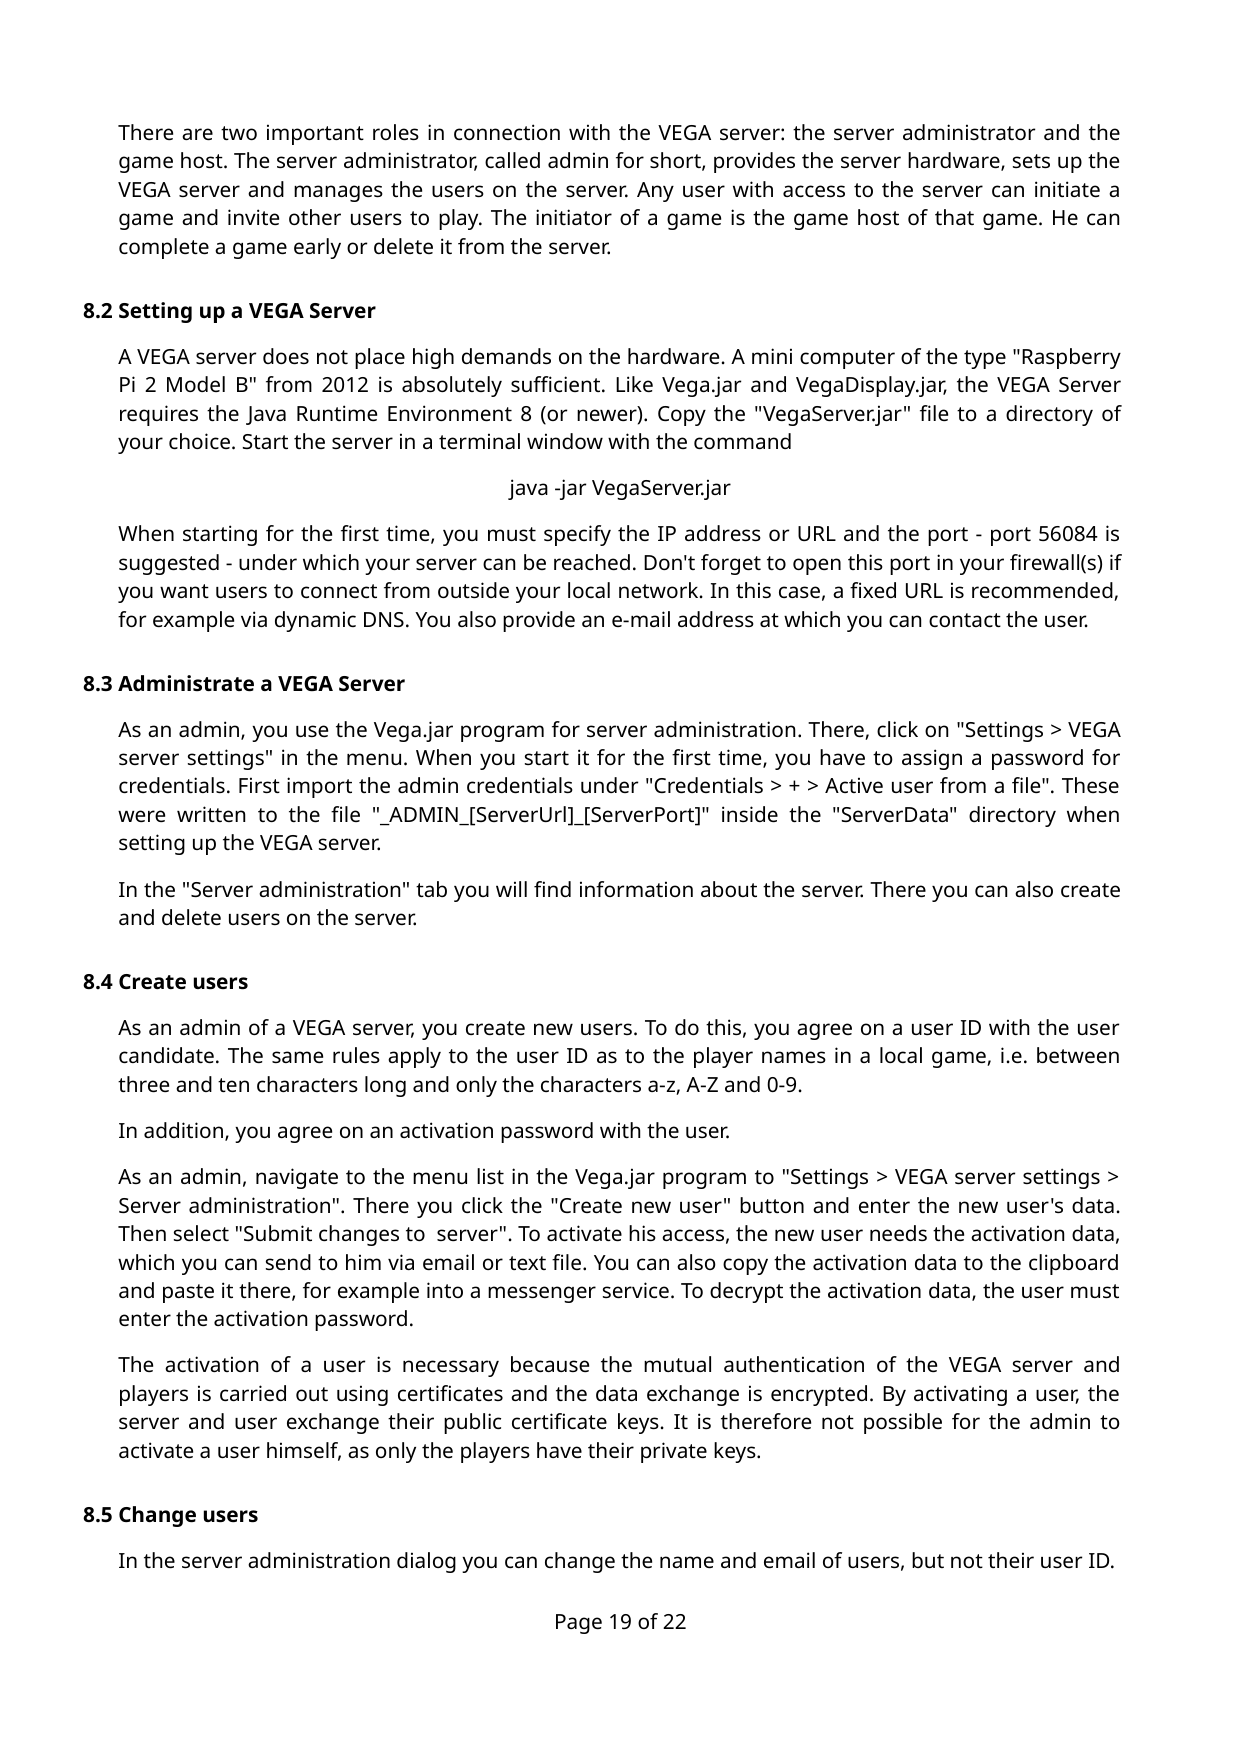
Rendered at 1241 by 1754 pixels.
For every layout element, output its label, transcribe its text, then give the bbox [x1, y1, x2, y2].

subtitle Setting up a VEGA Server [118, 296, 1122, 324]
text As an admin of a VEGA server, you create new users. To do this, you agree on a user ID with the user candidate. The same rules apply to the user ID as to the player names in a local game, i.e. between three and ten characters long and only the characters a-z, A-Z and 0-9. [118, 1013, 1122, 1098]
text A VEGA server does not place high demands on the hardware. A mini computer of the type "Raspberry Pi 2 Model B" from 2012 is absolutely sufficient. Like Vega.jar and VegaDisplay.jar, the VEGA Server requires the Java Runtime Environment 8 (or newer). Copy the "VegaServer.jar" file to a directory of your choice. Start the server in a terminal window with the command [118, 342, 1122, 456]
text In addition, you agree on an activation password with the user. [118, 1116, 1122, 1144]
subtitle Administrate a VEGA Server [118, 669, 1122, 697]
text The activation of a user is necessary because the mutual authentication of the VEGA server and players is carried out using certificates and the data exchange is encrypted. By activating a user, the server and user exchange their public certificate keys. It is therefore not possible for the admin to activate a user himself, as only the players have their private keys. [118, 1351, 1122, 1464]
subtitle Change users [118, 1500, 1122, 1528]
text In the "Server administration" tab you will find information about the server. There you can also create and delete users on the server. [118, 875, 1122, 932]
text As an admin, navigate to the menu list in the Vega.jar program to "Settings > VEGA server settings > Server administration". There you click the "Create new user" button and enter the new user's data. Then select "Submit changes to server". To activate his access, the new user needs the activation data, which you can send to him via email or text file. You can also copy the activation data to the clipboard and paste it there, for example into a messenger service. To decrypt the activation data, the user must enter the activation password. [118, 1162, 1122, 1333]
text There are two important roles in connection with the VEGA server: the server administrator and the game host. The server administrator, called admin for short, provides the server hardware, sets up the VEGA server and manages the users on the server. Any user with access to the server can initiate a game and invite other users to play. The initiator of a game is the game host of that game. He can complete a game early or delete it from the server. [118, 118, 1122, 260]
text java -jar VegaServer.jar [118, 473, 1122, 502]
text When starting for the first time, you must specify the IP address or URL and the port - port 56084 is suggested - under which your server can be reached. Don't forget to open this port in your firewall(s) if you want users to connect from outside your local network. In this case, a fixed URL is recommended, for example via dynamic DNS. You also provide an e-mail address at which you can contact the user. [118, 519, 1122, 633]
text In the server administration dialog you can change the name and email of users, but not their user ID. [118, 1546, 1122, 1574]
text As an admin, you use the Vega.jar program for server administration. There, click on "Settings > VEGA server settings" in the menu. When you start it for the first time, you have to assign a password for credentials. First import the admin credentials under "Credentials > + > Active user from a file". These were written to the file "_ADMIN_[ServerUrl]_[ServerPort]" inside the "ServerData" directory when setting up the VEGA server. [118, 715, 1122, 857]
subtitle Create users [118, 967, 1122, 995]
